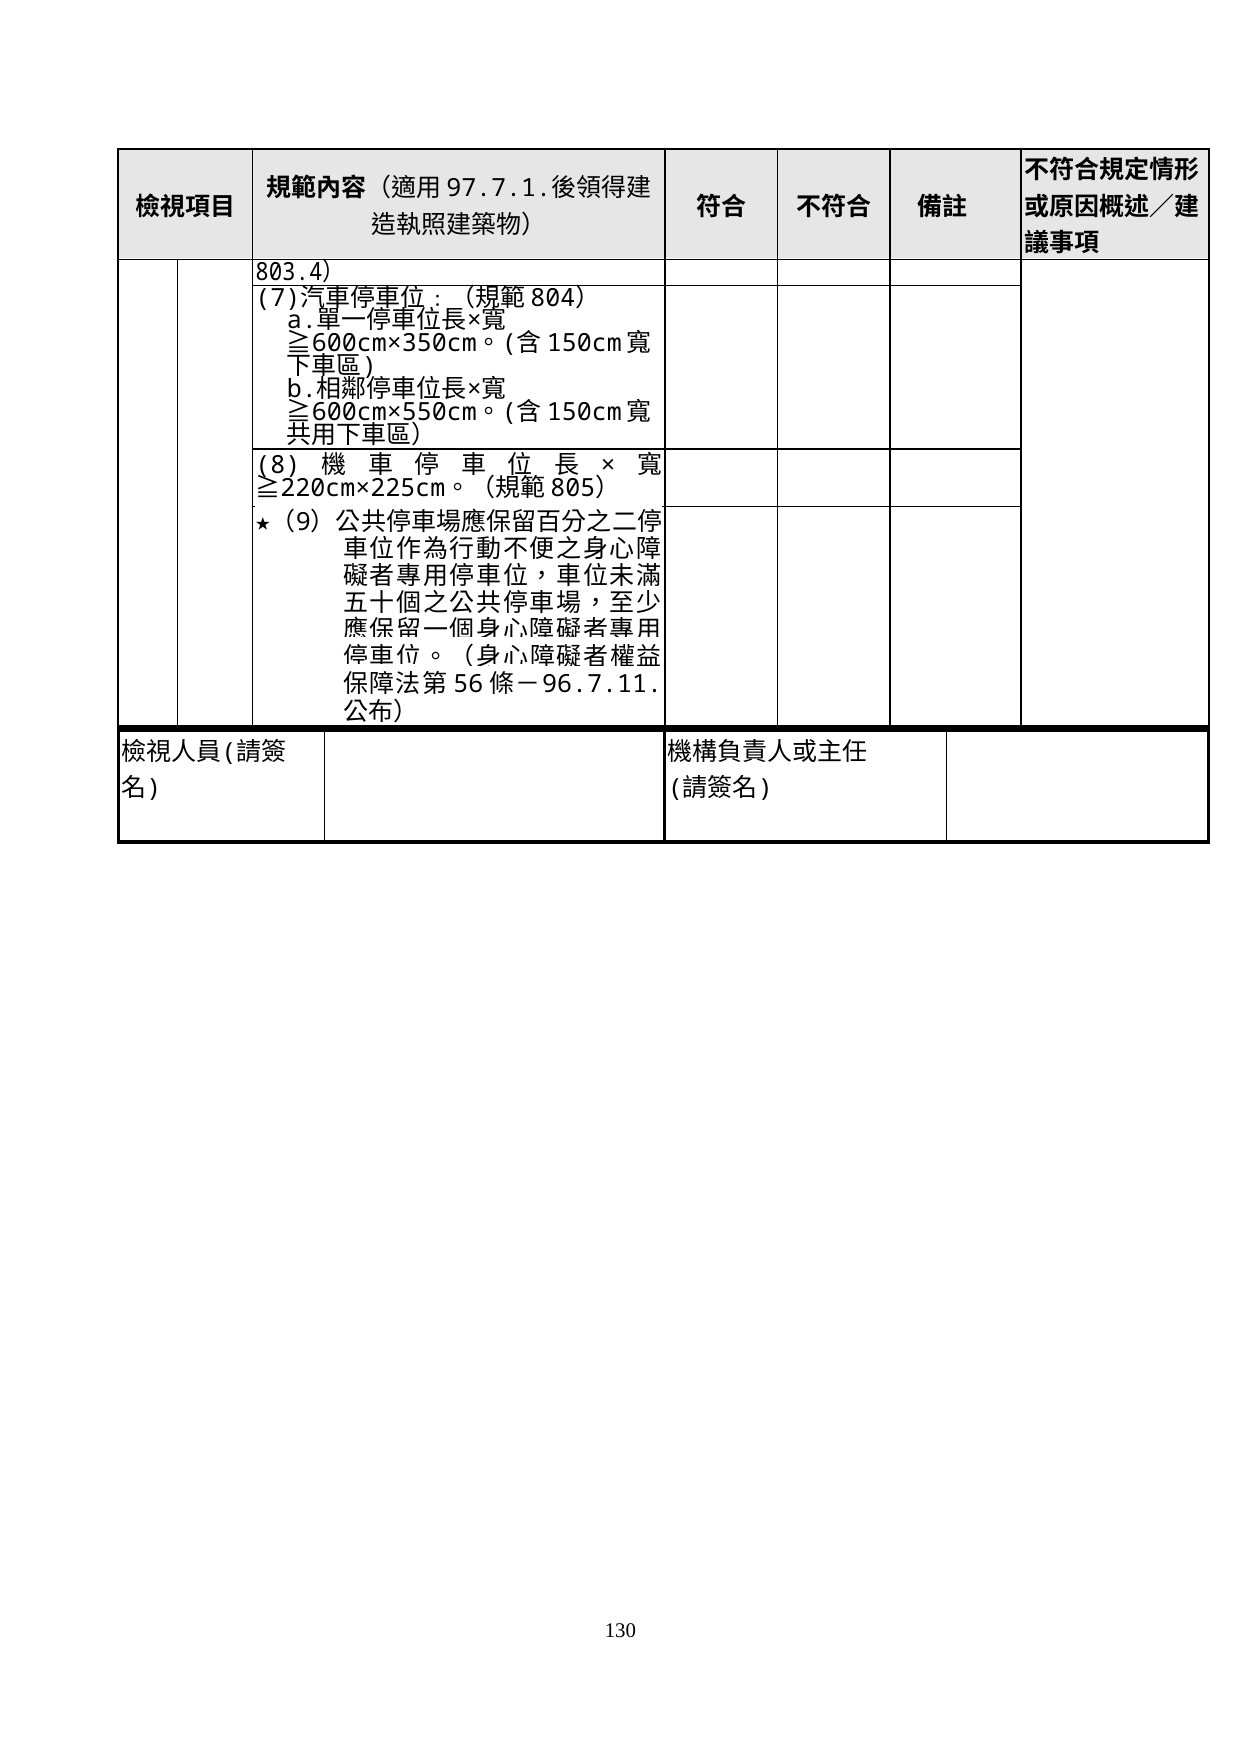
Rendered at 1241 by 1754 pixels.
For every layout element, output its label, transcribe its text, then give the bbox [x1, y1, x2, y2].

table_header 符合 [666, 150, 777, 258]
table_cell [778, 507, 889, 725]
table_header 備註 [891, 150, 1020, 258]
table_cell ★（9）公共停車場應保留百分之二停車位作為行動不便之身心障礙者專用停車位，車位未滿五十個之公共停車場，至少應保留一個身心障礙者專用停車位。（身心障礙者權益保障法第56條－96.7.11.公布） [253, 507, 664, 725]
table_header 規範內容（適用97.7.1.後領得建造執照建築物） [253, 150, 664, 258]
table_cell (7)汽車停車位﹕（規範804） a.單一停車位長×寬≧600cm×350cm。(含150cm寬下車區) b.相鄰停車位長×寬≧600cm×550cm。(含150cm寬共用下車區） [253, 286, 664, 448]
table_header [947, 732, 1207, 840]
table_cell (8)機車停車位長×寬≧220cm×225cm。（規範805） [253, 450, 664, 506]
table_header 檢視人員(請簽名) [120, 732, 324, 840]
table_cell [778, 450, 889, 506]
table_header 檢視項目 [119, 150, 252, 258]
table_header 不符合 [778, 150, 889, 258]
table_cell [666, 286, 777, 448]
table_cell 803.4） [253, 260, 664, 284]
table_cell [178, 260, 252, 725]
table_cell [1022, 260, 1208, 725]
table_cell [119, 260, 177, 725]
table_header 不符合規定情形或原因概述／建議事項 [1022, 150, 1208, 258]
table_cell [891, 450, 1020, 506]
table_header 機構負責人或主任 (請簽名) [666, 732, 946, 840]
table_cell [778, 286, 889, 448]
table_cell [891, 260, 1020, 284]
table_cell [666, 507, 777, 725]
table_cell [891, 507, 1020, 725]
table_cell [666, 450, 777, 506]
table_cell [666, 260, 777, 284]
table_cell [778, 260, 889, 284]
table_cell [891, 286, 1020, 448]
table_header [325, 732, 663, 840]
